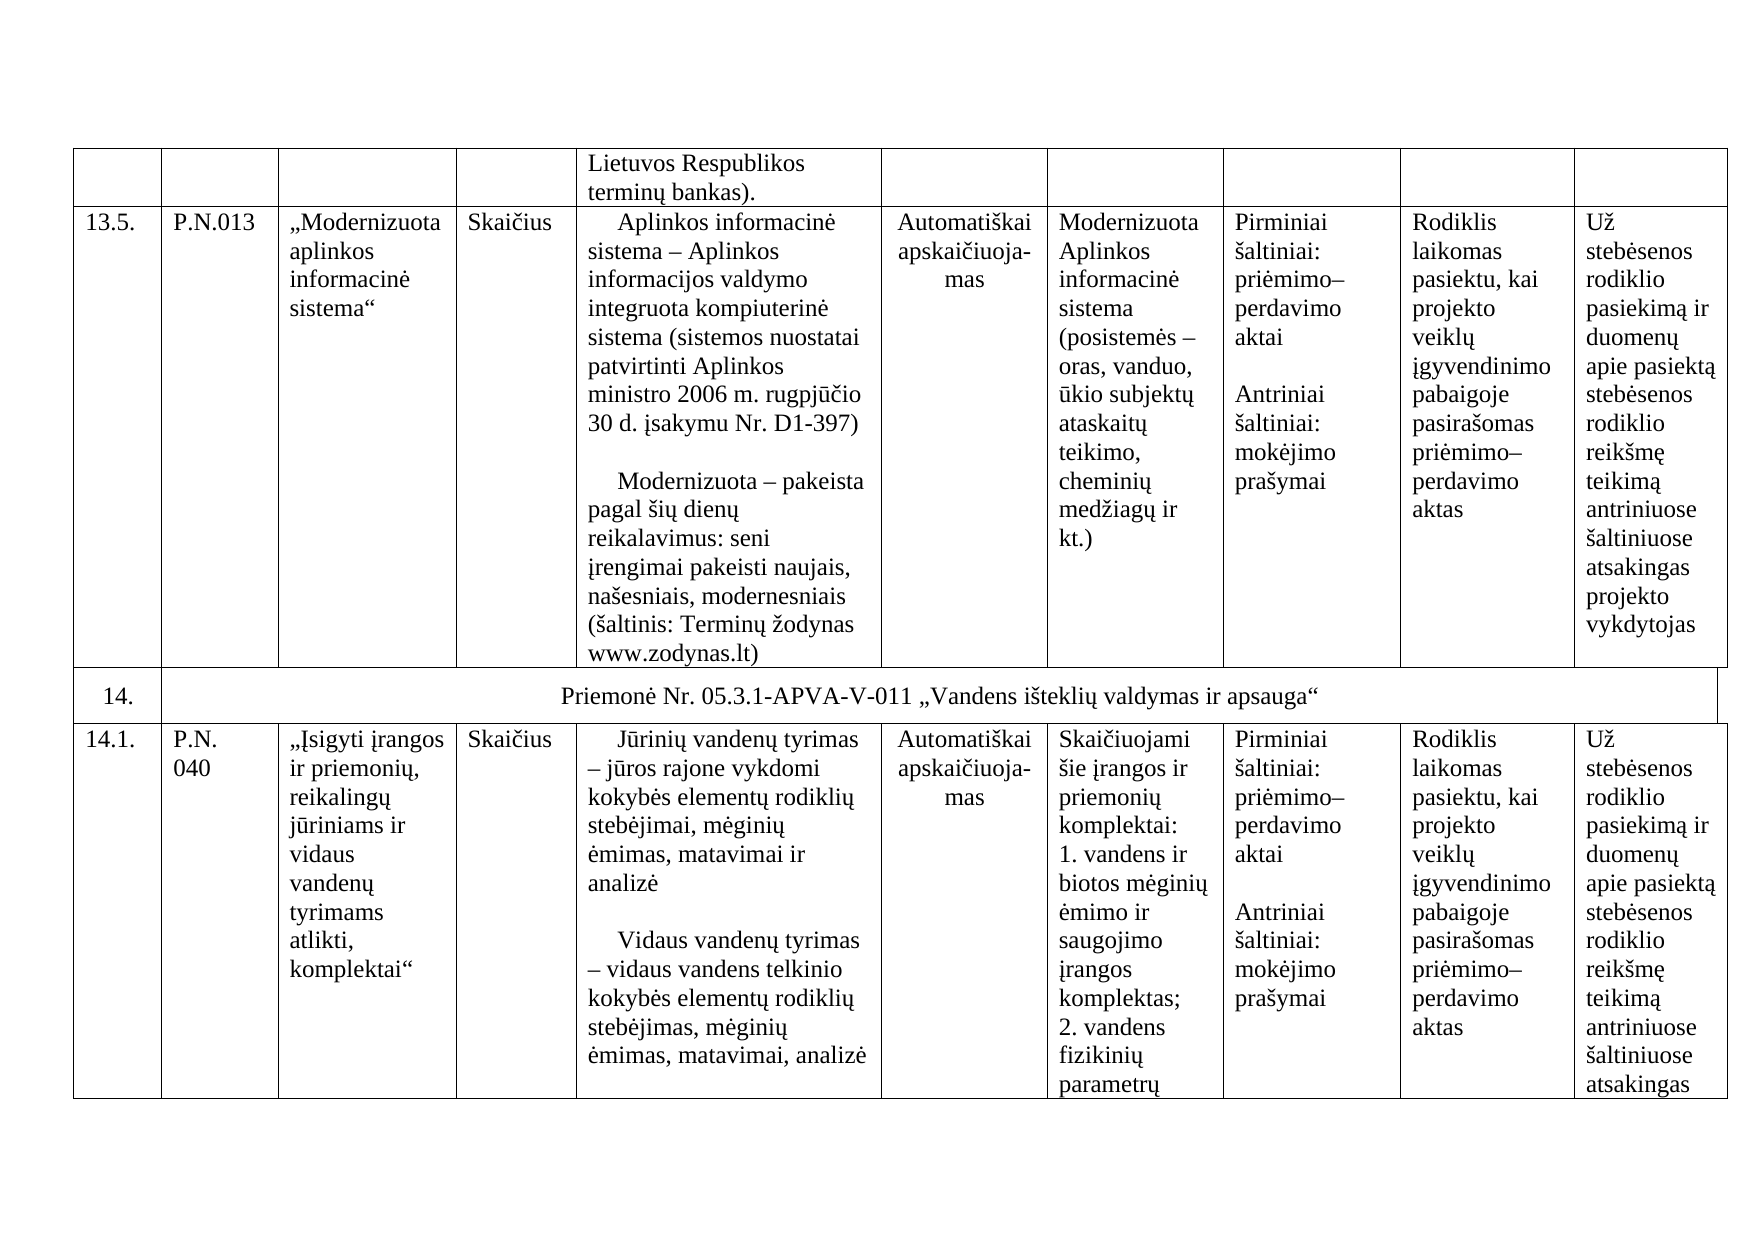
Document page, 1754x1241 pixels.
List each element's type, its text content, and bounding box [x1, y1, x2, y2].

table_cell [279, 149, 456, 206]
table_cell [74, 149, 161, 206]
table_cell Skaičius [457, 724, 576, 1098]
table_cell Jūrinių vandenų tyrimas – jūros rajone vykdomi kokybės elementų rodiklių stebėjimai, mėginių ėmimas, matavimai ir analizė Vidaus vandenų tyrimas – vidaus vandens telkinio kokybės elementų rodiklių stebėjimas, mėginių ėmimas, matavimai, analizė [577, 724, 881, 1098]
table_cell Lietuvos Respublikos terminų bankas). [577, 149, 881, 206]
table_cell P.N. 040 [162, 724, 278, 1098]
table_cell [882, 149, 1047, 206]
table_cell 14. [74, 668, 161, 723]
table_cell Už stebėsenos rodiklio pasiekimą ir duomenų apie pasiektą stebėsenos rodiklio reikšmę teikimą antriniuose šaltiniuose atsakingas projekto vykdytojas [1575, 207, 1727, 667]
table_cell 13.5. [74, 207, 161, 667]
table_cell Automatiškai apskaičiuoja-mas [882, 207, 1047, 667]
table_cell Modernizuota Aplinkos informacinė sistema (posistemės – oras, vanduo, ūkio subjektų ataskaitų teikimo, cheminių medžiagų ir kt.) [1048, 207, 1223, 667]
table_cell [1224, 149, 1400, 206]
table_cell [1048, 149, 1223, 206]
table_cell Pirminiai šaltiniai: priėmimo–perdavimo aktai Antriniai šaltiniai: mokėjimo prašymai [1224, 724, 1400, 1098]
table_cell Skaičiuojami šie įrangos ir priemonių komplektai: 1. vandens ir biotos mėginių ėmimo ir saugojimo įrangos komplektas; 2. vandens fizikinių parametrų [1048, 724, 1223, 1098]
table_cell Skaičius [457, 207, 576, 667]
table_cell [1575, 149, 1727, 206]
table_cell Automatiškai apskaičiuoja-mas [882, 724, 1047, 1098]
table_cell [1718, 668, 1722, 723]
table_cell Rodiklis laikomas pasiektu, kai projekto veiklų įgyvendinimo pabaigoje pasirašomas priėmimo–perdavimo aktas [1401, 207, 1574, 667]
table_cell 14.1. [74, 724, 161, 1098]
table_cell Pirminiai šaltiniai: priėmimo–perdavimo aktai Antriniai šaltiniai: mokėjimo prašymai [1224, 207, 1400, 667]
table_cell [162, 149, 278, 206]
table_cell Už stebėsenos rodiklio pasiekimą ir duomenų apie pasiektą stebėsenos rodiklio reikšmę teikimą antriniuose šaltiniuose atsakingas [1575, 724, 1727, 1098]
table_cell Rodiklis laikomas pasiektu, kai projekto veiklų įgyvendinimo pabaigoje pasirašomas priėmimo–perdavimo aktas [1401, 724, 1574, 1098]
table_cell „Įsigyti įrangos ir priemonių, reikalingų jūriniams ir vidaus vandenų tyrimams atlikti, komplektai“ [279, 724, 456, 1098]
table_cell P.N.013 [162, 207, 278, 667]
table_cell [1722, 668, 1728, 723]
table_cell [1401, 149, 1574, 206]
table_cell „Modernizuota aplinkos informacinė sistema“ [279, 207, 456, 667]
table_cell Aplinkos informacinė sistema – Aplinkos informacijos valdymo integruota kompiuterinė sistema (sistemos nuostatai patvirtinti Aplinkos ministro 2006 m. rugpjūčio 30 d. įsakymu Nr. D1-397) Modernizuota – pakeista pagal šių dienų reikalavimus: seni įrengimai pakeisti naujais, našesniais, modernesniais (šaltinis: Terminų žodynas www.zodynas.lt) [577, 207, 881, 667]
table_cell [457, 149, 576, 206]
table_cell Priemonė Nr. 05.3.1-APVA-V-011 „Vandens išteklių valdymas ir apsauga“ [162, 668, 1717, 723]
